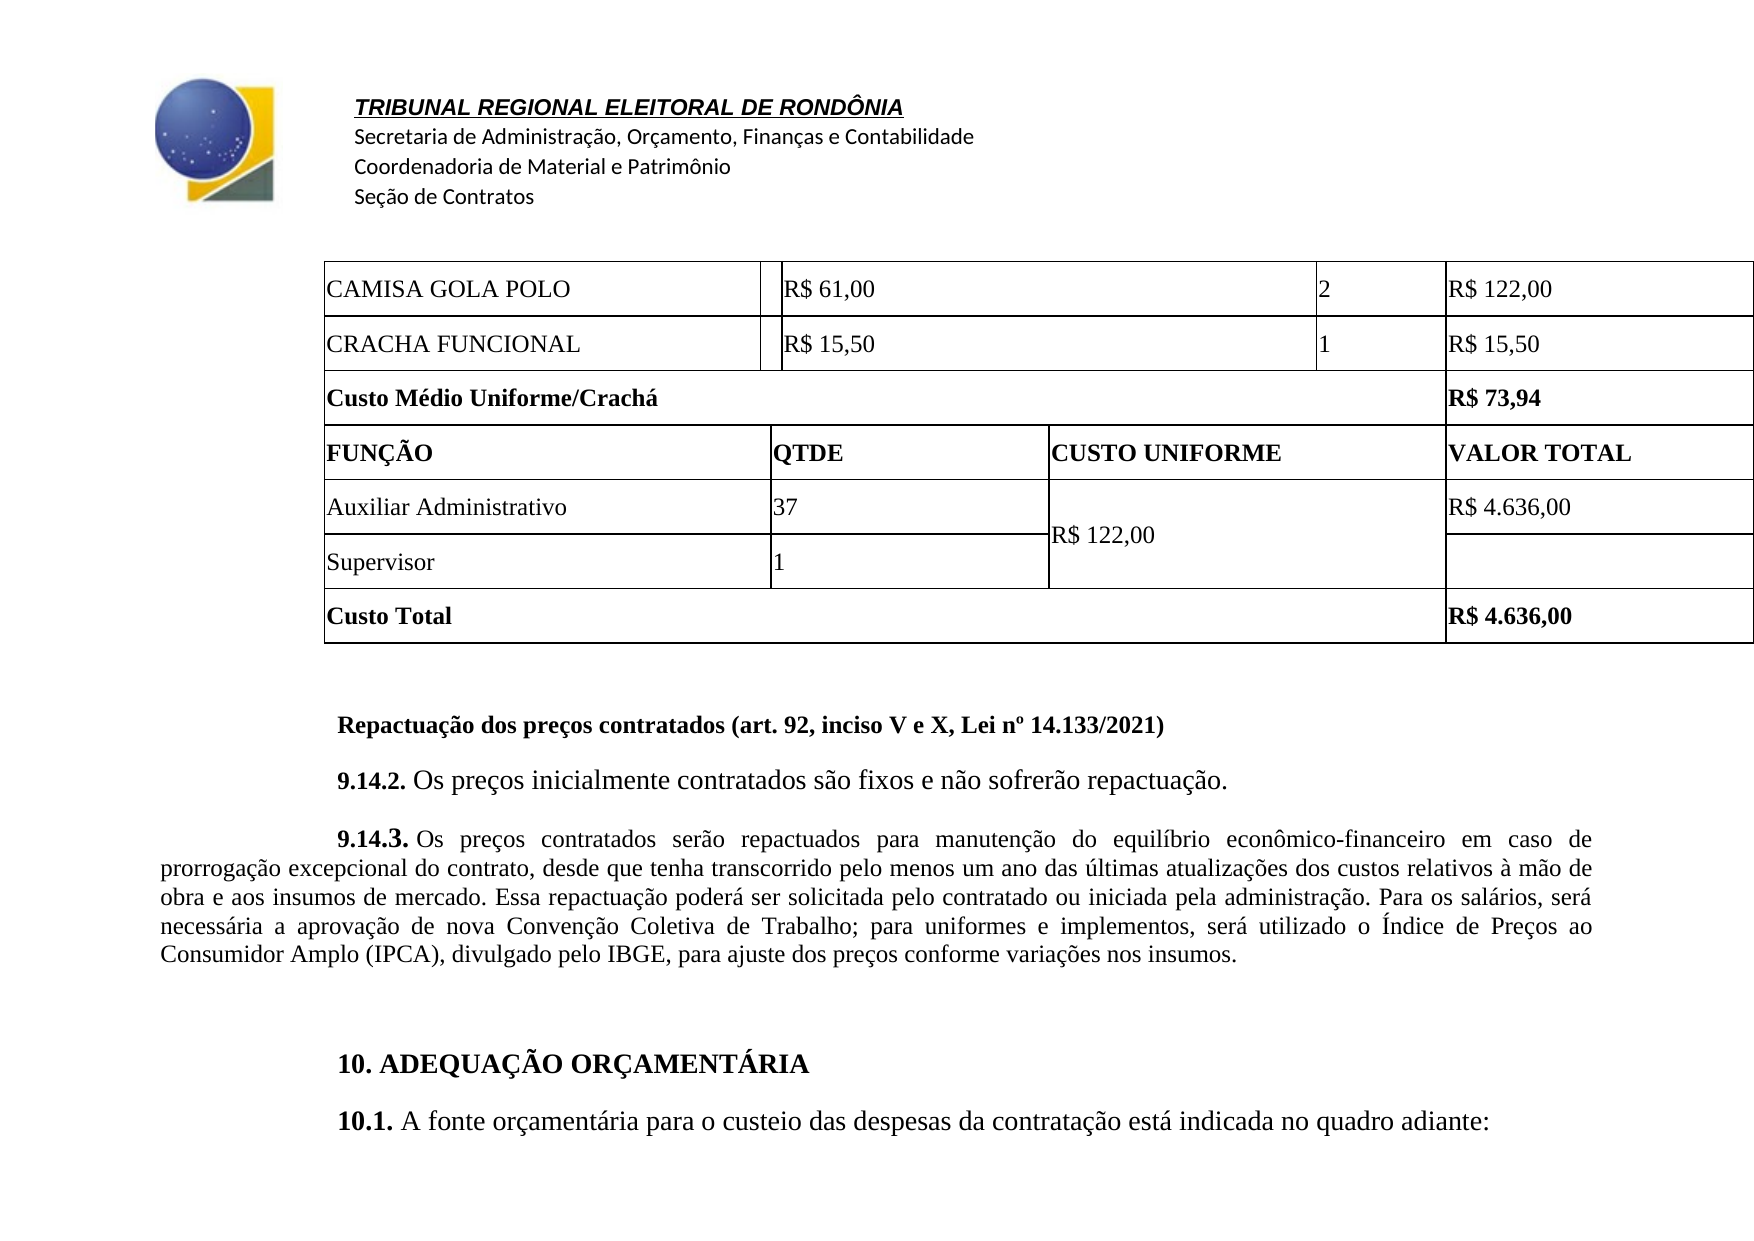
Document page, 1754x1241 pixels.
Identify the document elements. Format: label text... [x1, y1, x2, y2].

text Repactuação dos preços contratados (art. 92, inciso V e X, Lei nº 14.133/2021) [160, 710, 1594, 738]
table_cell 37 [772, 480, 1048, 533]
table_cell [761, 317, 781, 370]
table_cell 2 [1317, 262, 1445, 315]
table_cell R$ 4.636,00 [1447, 589, 1753, 642]
table_cell CUSTO UNIFORME [1050, 426, 1445, 479]
text 9.14.3. Os preços contratados serão repactuados para manutenção do equilíbrio econômico-financeiro em caso de prorrogação excepcional do contrato, desde que tenha transcorrido pelo menos um ano das últimas atualizações dos custos relativos à mão de obra e aos insumos de mercado. Essa repactuação poderá ser solicitada pelo contratado ou iniciada pela administração. Para os salários, será necessária a aprovação de nova Convenção Coletiva de Trabalho; para uniformes e implementos, será utilizado o Índice de Preços ao Consumidor Amplo (IPCA), divulgado pelo IBGE, para ajuste dos preços conforme variações nos insumos. [160, 821, 1594, 968]
table_cell CAMISA GOLA POLO [325, 262, 760, 315]
table_cell VALOR TOTAL [1447, 426, 1753, 479]
text 10. ADEQUAÇÃO ORÇAMENTÁRIA [160, 1047, 1594, 1079]
text 9.14.2. Os preços inicialmente contratados são fixos e não sofrerão repactuação. [160, 763, 1594, 796]
table_cell R$ 15,50 [783, 317, 1316, 370]
table_cell 1 [1317, 317, 1445, 370]
table_cell R$ 122,00 [1447, 262, 1753, 315]
table_cell FUNÇÃO [325, 426, 770, 479]
table_cell Custo Médio Uniforme/Crachá [325, 371, 1445, 424]
table_cell R$ 4.636,00 [1447, 480, 1753, 533]
table_cell Custo Total [325, 589, 1445, 642]
table_cell QTDE [772, 426, 1048, 479]
table_cell [1447, 535, 1753, 588]
table_cell 1 [772, 535, 1048, 588]
table_cell [761, 262, 781, 315]
table_cell R$ 61,00 [783, 262, 1316, 315]
table_cell Supervisor [325, 535, 770, 588]
table_cell Auxiliar Administrativo [325, 480, 770, 533]
table_cell R$ 73,94 [1447, 371, 1753, 424]
text 10.1. A fonte orçamentária para o custeio das despesas da contratação está indicada no quadro adiante: [160, 1104, 1594, 1137]
table_cell R$ 122,00 [1050, 480, 1445, 588]
table_cell CRACHA FUNCIONAL [325, 317, 760, 370]
table_cell R$ 15,50 [1447, 317, 1753, 370]
